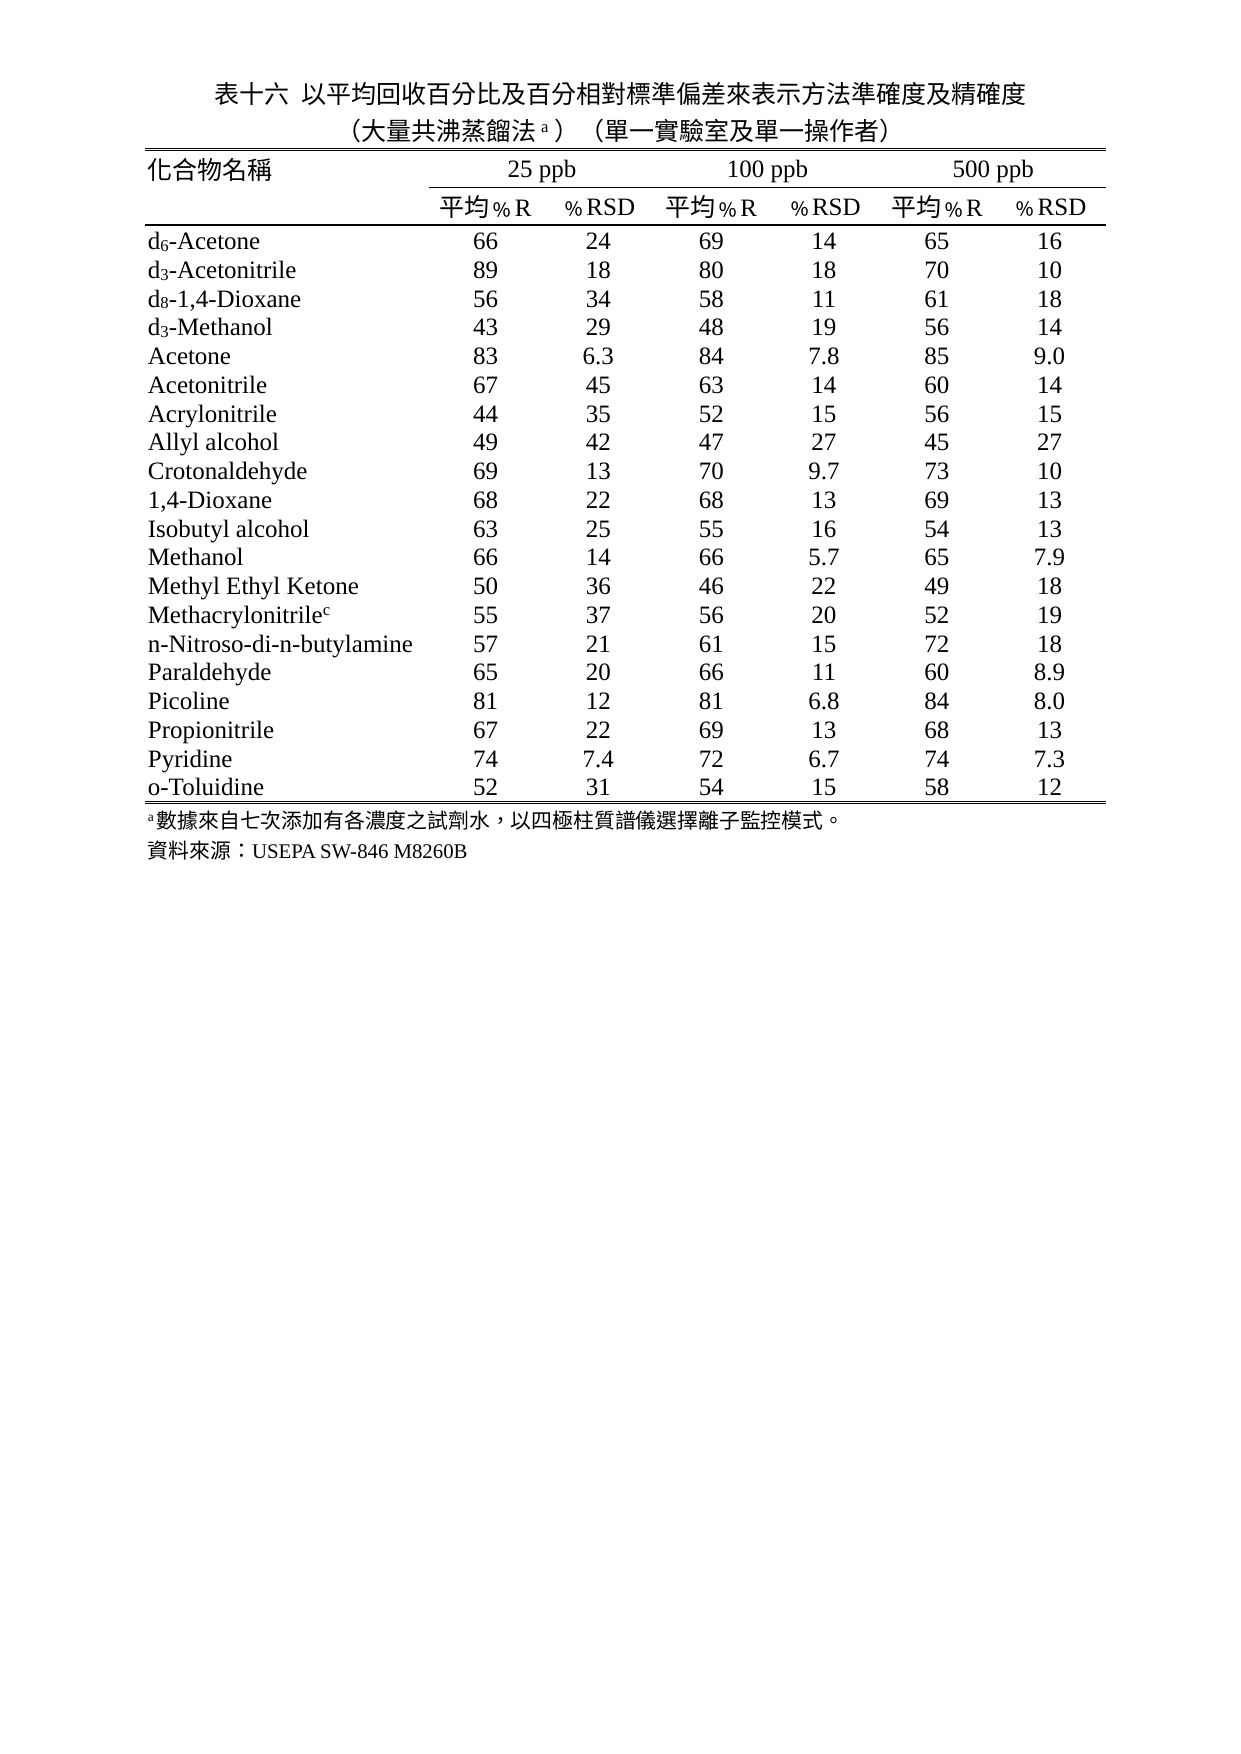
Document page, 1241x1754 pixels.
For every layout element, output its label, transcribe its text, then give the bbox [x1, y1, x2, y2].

table_cell 60 [880, 658, 993, 686]
table_cell 44 [429, 399, 542, 427]
table_cell 37 [542, 600, 654, 629]
table_cell Acrylonitrile [145, 399, 429, 427]
table_cell 48 [655, 313, 767, 341]
table_cell 11 [767, 284, 880, 312]
table_cell Pyridine [145, 744, 429, 772]
table_cell 平均﹪R [880, 188, 993, 224]
text 表十六 以平均回收百分比及百分相對標準偏差來表示方法準確度及精確度 [148, 75, 1092, 111]
table_cell 49 [429, 428, 542, 456]
table_cell 89 [429, 255, 542, 284]
table_cell 63 [429, 514, 542, 542]
table_cell 52 [429, 773, 542, 801]
table_cell 24 [542, 226, 654, 255]
table_cell 66 [655, 658, 767, 686]
table_cell 66 [429, 543, 542, 571]
table_cell 19 [767, 313, 880, 341]
table_cell 72 [655, 744, 767, 772]
table_cell d6-Acetone [145, 226, 429, 255]
table_cell 66 [429, 226, 542, 255]
table_cell 65 [429, 658, 542, 686]
table_cell 7.9 [993, 543, 1106, 571]
table_cell 27 [767, 428, 880, 456]
table_cell 20 [542, 658, 654, 686]
table_cell 18 [542, 255, 654, 284]
table_cell 80 [655, 255, 767, 284]
table_cell 22 [542, 485, 654, 514]
table_cell 21 [542, 629, 654, 657]
table_cell 14 [993, 370, 1106, 399]
table_cell 13 [542, 456, 654, 485]
table_cell n-Nitroso-di-n-butylamine [145, 629, 429, 657]
table_cell 65 [880, 543, 993, 571]
table_cell 61 [880, 284, 993, 312]
table_cell Acetone [145, 341, 429, 370]
table_cell 12 [993, 773, 1106, 801]
table_cell 85 [880, 341, 993, 370]
table_cell 8.0 [993, 686, 1106, 715]
table_header 500 ppb [880, 151, 1106, 187]
table_cell Propionitrile [145, 715, 429, 744]
table_cell 56 [880, 313, 993, 341]
table_cell 67 [429, 715, 542, 744]
table_cell 84 [655, 341, 767, 370]
table_cell 6.7 [767, 744, 880, 772]
table_cell 69 [655, 715, 767, 744]
table_cell 69 [655, 226, 767, 255]
table_cell 60 [880, 370, 993, 399]
table_cell Methyl Ethyl Ketone [145, 571, 429, 600]
table_cell 50 [429, 571, 542, 600]
table_cell 52 [655, 399, 767, 427]
table_cell 81 [655, 686, 767, 715]
table_cell 14 [767, 226, 880, 255]
table_cell 9.0 [993, 341, 1106, 370]
table_cell 73 [880, 456, 993, 485]
table_cell 15 [767, 629, 880, 657]
table_cell 56 [880, 399, 993, 427]
table_cell 1,4-Dioxane [145, 485, 429, 514]
table_cell 68 [429, 485, 542, 514]
table_cell 9.7 [767, 456, 880, 485]
table_cell 18 [767, 255, 880, 284]
table_cell Methacrylonitrilec [145, 600, 429, 629]
table_cell 43 [429, 313, 542, 341]
table_cell 15 [767, 773, 880, 801]
table_cell Allyl alcohol [145, 428, 429, 456]
table_cell 5.7 [767, 543, 880, 571]
table_cell 10 [993, 456, 1106, 485]
table_cell 7.8 [767, 341, 880, 370]
table_cell 70 [880, 255, 993, 284]
table_cell 14 [767, 370, 880, 399]
table_cell 15 [767, 399, 880, 427]
table_cell ﹪RSD [767, 188, 880, 224]
table_cell 平均﹪R [655, 188, 767, 224]
table_cell 34 [542, 284, 654, 312]
table_cell 12 [542, 686, 654, 715]
table_cell 16 [767, 514, 880, 542]
table_cell 57 [429, 629, 542, 657]
table_cell 46 [655, 571, 767, 600]
table_cell 68 [655, 485, 767, 514]
table_cell d8-1,4-Dioxane [145, 284, 429, 312]
table_cell 7.4 [542, 744, 654, 772]
table_header 100 ppb [655, 151, 880, 187]
table_cell 74 [880, 744, 993, 772]
table_cell 平均﹪R [429, 188, 542, 224]
table_cell d3-Acetonitrile [145, 255, 429, 284]
table_cell 81 [429, 686, 542, 715]
table_cell ﹪RSD [542, 188, 654, 224]
table_cell 25 [542, 514, 654, 542]
table_cell 70 [655, 456, 767, 485]
table_header 化合物名稱 [145, 151, 429, 187]
table_cell 27 [993, 428, 1106, 456]
table_cell 54 [655, 773, 767, 801]
table_cell 8.9 [993, 658, 1106, 686]
table_cell 15 [993, 399, 1106, 427]
table_cell 29 [542, 313, 654, 341]
table_cell 14 [542, 543, 654, 571]
table_cell 13 [993, 715, 1106, 744]
table_cell Crotonaldehyde [145, 456, 429, 485]
table_cell Picoline [145, 686, 429, 715]
table_cell Acetonitrile [145, 370, 429, 399]
table_cell 83 [429, 341, 542, 370]
text （大量共沸蒸餾法a ）（單一實驗室及單一操作者） [148, 111, 1092, 147]
table_cell 54 [880, 514, 993, 542]
table_cell 45 [542, 370, 654, 399]
table_cell 6.8 [767, 686, 880, 715]
table_cell Methanol [145, 543, 429, 571]
table_cell 22 [542, 715, 654, 744]
table_cell 47 [655, 428, 767, 456]
table_cell 84 [880, 686, 993, 715]
table_cell 36 [542, 571, 654, 600]
table_cell 42 [542, 428, 654, 456]
table_cell 14 [993, 313, 1106, 341]
table_cell 66 [655, 543, 767, 571]
table_cell 56 [655, 600, 767, 629]
table_cell 18 [993, 284, 1106, 312]
table_cell 16 [993, 226, 1106, 255]
table_cell 74 [429, 744, 542, 772]
table_cell 58 [655, 284, 767, 312]
table_header 25 ppb [429, 151, 654, 187]
table_cell 55 [429, 600, 542, 629]
table_cell 58 [880, 773, 993, 801]
table_cell 69 [880, 485, 993, 514]
table_cell 13 [767, 715, 880, 744]
table_cell 11 [767, 658, 880, 686]
table_cell 7.3 [993, 744, 1106, 772]
table_cell 10 [993, 255, 1106, 284]
table_cell [145, 187, 429, 224]
table_cell 19 [993, 600, 1106, 629]
table_cell 56 [429, 284, 542, 312]
table_cell o-Toluidine [145, 773, 429, 801]
table_cell d3-Methanol [145, 313, 429, 341]
table_cell 45 [880, 428, 993, 456]
table_cell 52 [880, 600, 993, 629]
table_cell 20 [767, 600, 880, 629]
table_cell Isobutyl alcohol [145, 514, 429, 542]
table_cell 13 [993, 485, 1106, 514]
table_cell 61 [655, 629, 767, 657]
table_cell 67 [429, 370, 542, 399]
table_cell 13 [767, 485, 880, 514]
table_cell 18 [993, 571, 1106, 600]
table_cell 31 [542, 773, 654, 801]
table_cell ﹪RSD [993, 188, 1106, 224]
table_cell 49 [880, 571, 993, 600]
table_cell 72 [880, 629, 993, 657]
table_cell 65 [880, 226, 993, 255]
table_cell 69 [429, 456, 542, 485]
table_cell 35 [542, 399, 654, 427]
table_cell 68 [880, 715, 993, 744]
table_cell 6.3 [542, 341, 654, 370]
table_cell 22 [767, 571, 880, 600]
table_cell Paraldehyde [145, 658, 429, 686]
table_cell 63 [655, 370, 767, 399]
table_cell 13 [993, 514, 1106, 542]
table_cell 18 [993, 629, 1106, 657]
text 資料來源：USEPA SW-846 M8260B [148, 834, 1092, 865]
text a數據來自七次添加有各濃度之試劑水，以四極柱質譜儀選擇離子監控模式。 [148, 804, 1092, 834]
table_cell 55 [655, 514, 767, 542]
